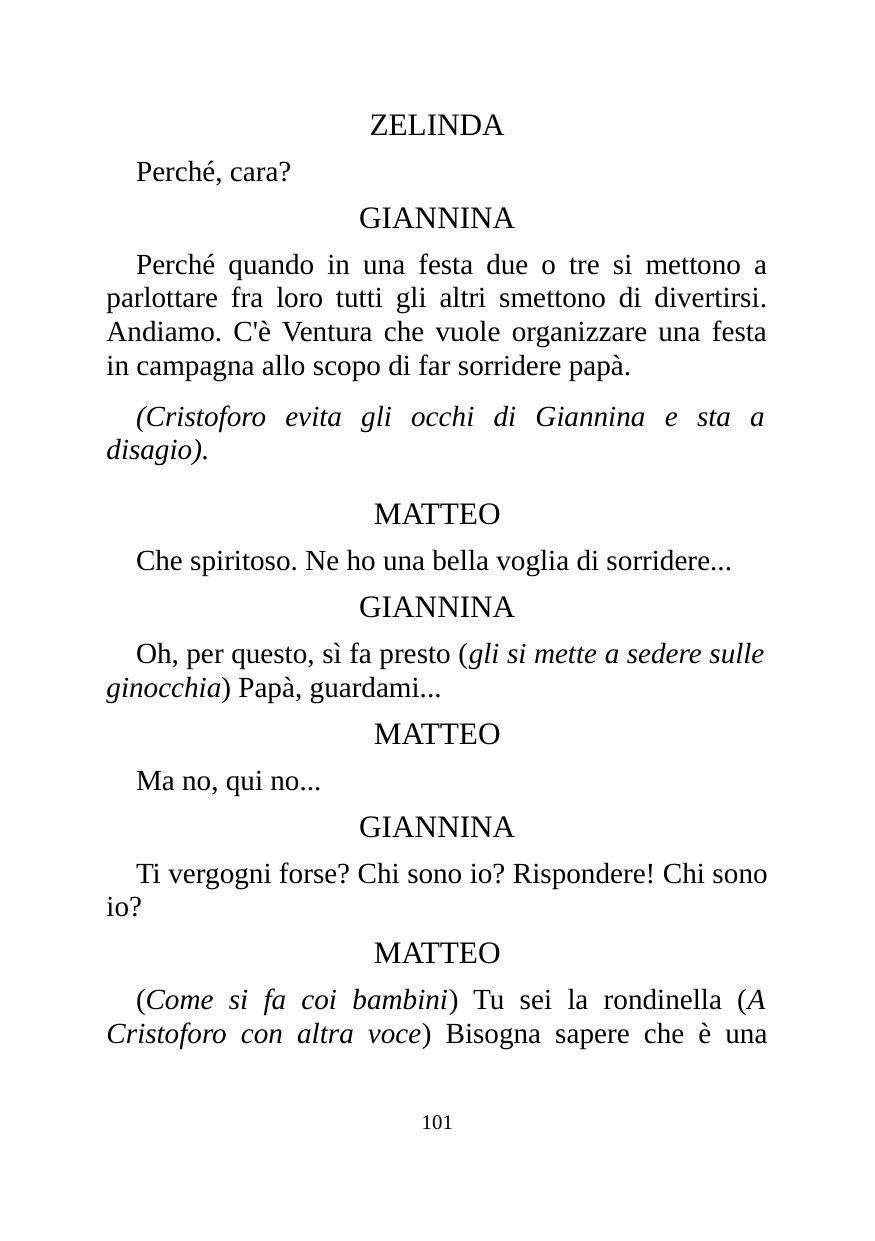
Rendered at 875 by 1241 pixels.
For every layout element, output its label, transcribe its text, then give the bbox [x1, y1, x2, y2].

text GIANNINA [106, 808, 768, 844]
text GIANNINA [106, 588, 768, 624]
text Perché quando in una festa due o tre si mettono a parlottare fra loro tutti gli altri smettono di divertirsi. Andiamo. C'è Ventura che vuole organizzare una festa in campagna allo scopo di far sorridere papà. [106, 247, 768, 381]
text Perché, cara? [106, 154, 768, 187]
text Ma no, qui no... [106, 763, 768, 796]
text (Come si fa coi bambini) Tu sei la rondinella (A Cristoforo con altra voce) Bisogna sapere che è una [106, 982, 768, 1049]
text Ti vergogni forse? Chi sono io? Rispondere! Chi sono io? [106, 856, 768, 923]
text MATTEO [106, 934, 768, 971]
text Oh, per questo, sì fa presto (gli si mette a sedere sulle ginocchia) Papà, guardami... [106, 636, 768, 703]
text (Cristoforo evita gli occhi di Giannina e sta a disagio). [106, 399, 768, 466]
text Che spiritoso. Ne ho una bella voglia di sorridere... [106, 543, 768, 577]
text MATTEO [106, 495, 768, 531]
text MATTEO [106, 715, 768, 751]
text GIANNINA [106, 199, 768, 235]
text ZELINDA [106, 106, 768, 142]
